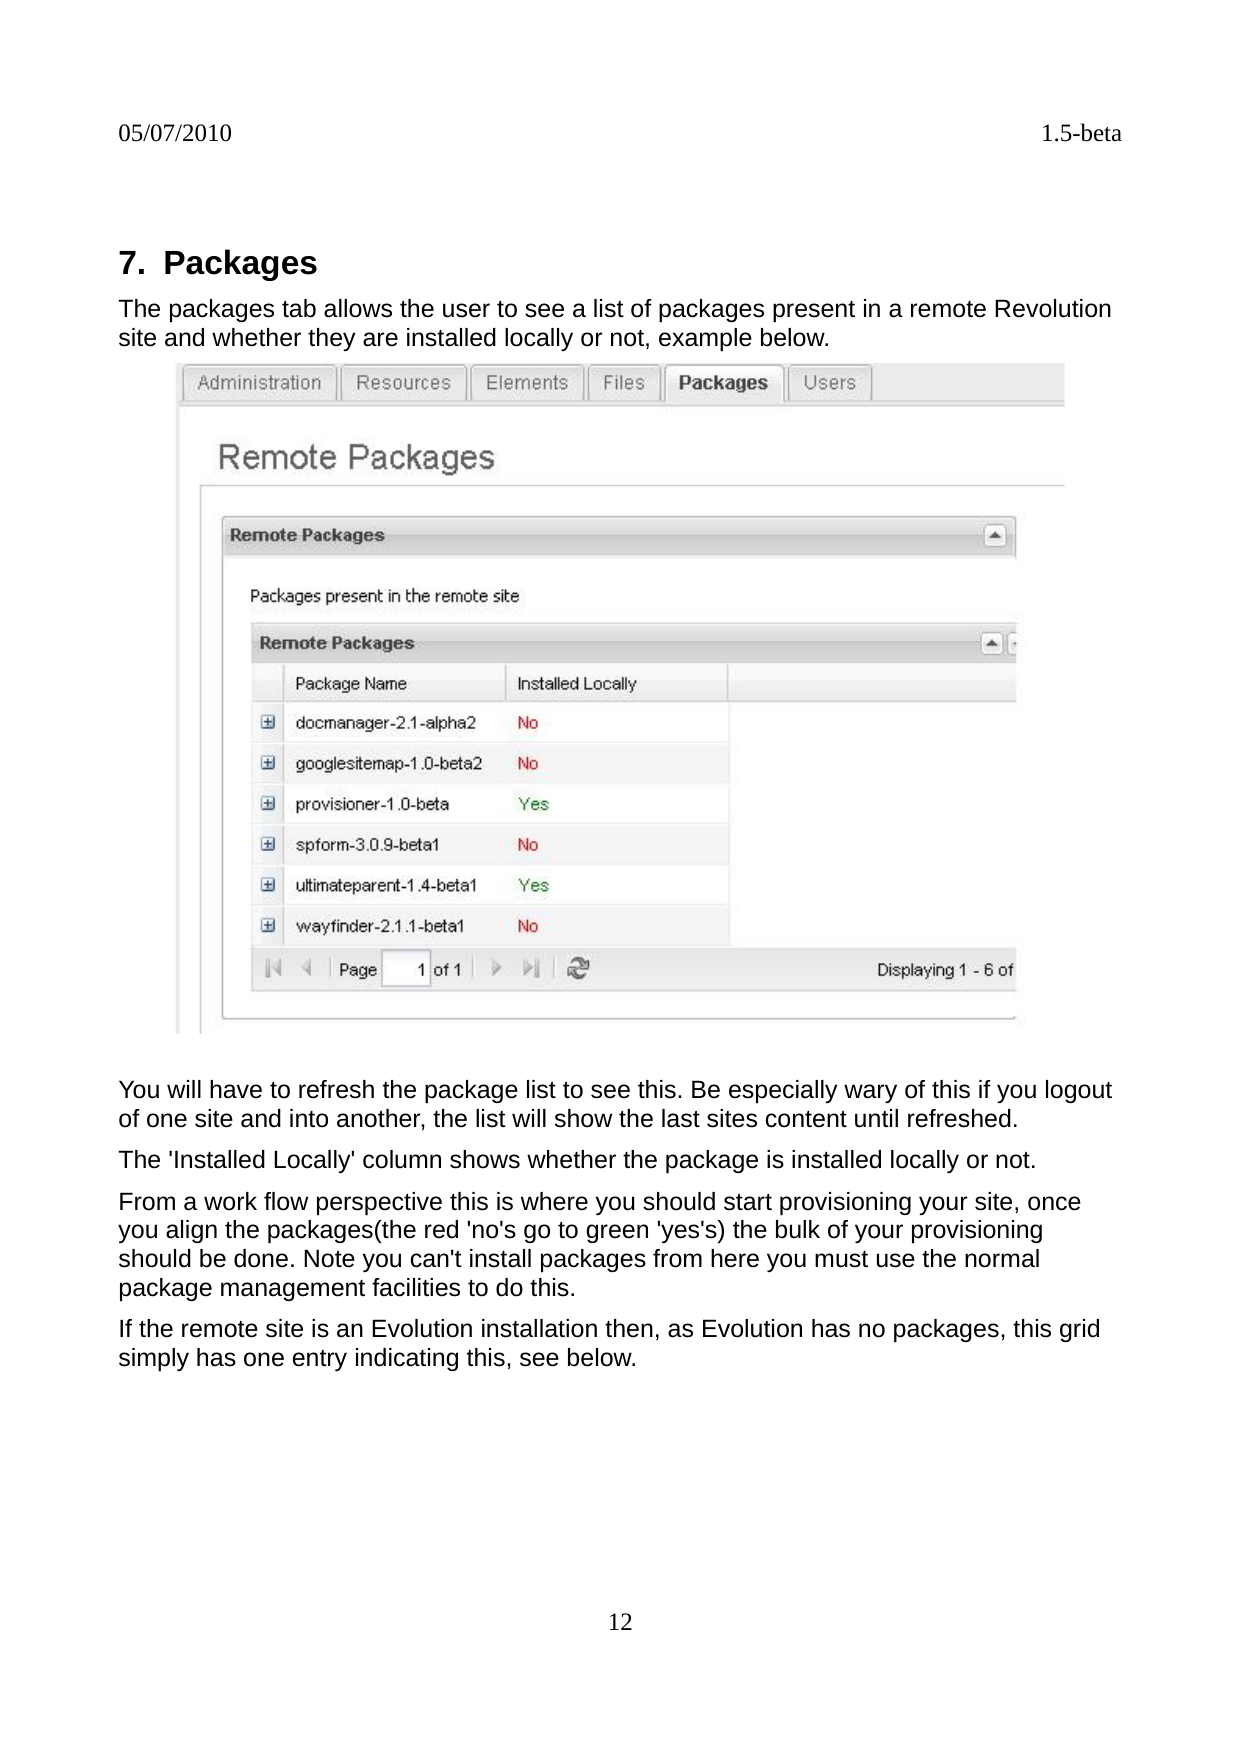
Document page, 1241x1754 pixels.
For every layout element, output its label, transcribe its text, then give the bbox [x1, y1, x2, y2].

text The packages tab allows the user to see a list of packages present in a remote Revolution site and whether they are installed locally or not, example below. [118, 294, 1122, 351]
text The 'Installed Locally' column shows whether the package is installed locally or not. [118, 1145, 1122, 1174]
text If the remote site is an Evolution installation then, as Evolution has no packages, this grid simply has one entry indicating this, see below. [118, 1314, 1122, 1372]
text From a work flow perspective this is where you should start provisioning your site, once you align the packages(the red 'no's go to green 'yes's) the bulk of your provisioning should be done. Note you can't install packages from here you must use the normal package management facilities to do this. [118, 1187, 1122, 1302]
subtitle Packages [118, 243, 1122, 281]
text You will have to refresh the package list to see this. Be especially wary of this if you logout of one site and into another, the list will show the last sites content until refreshed. [118, 1075, 1122, 1133]
picture [175, 363, 1065, 1034]
